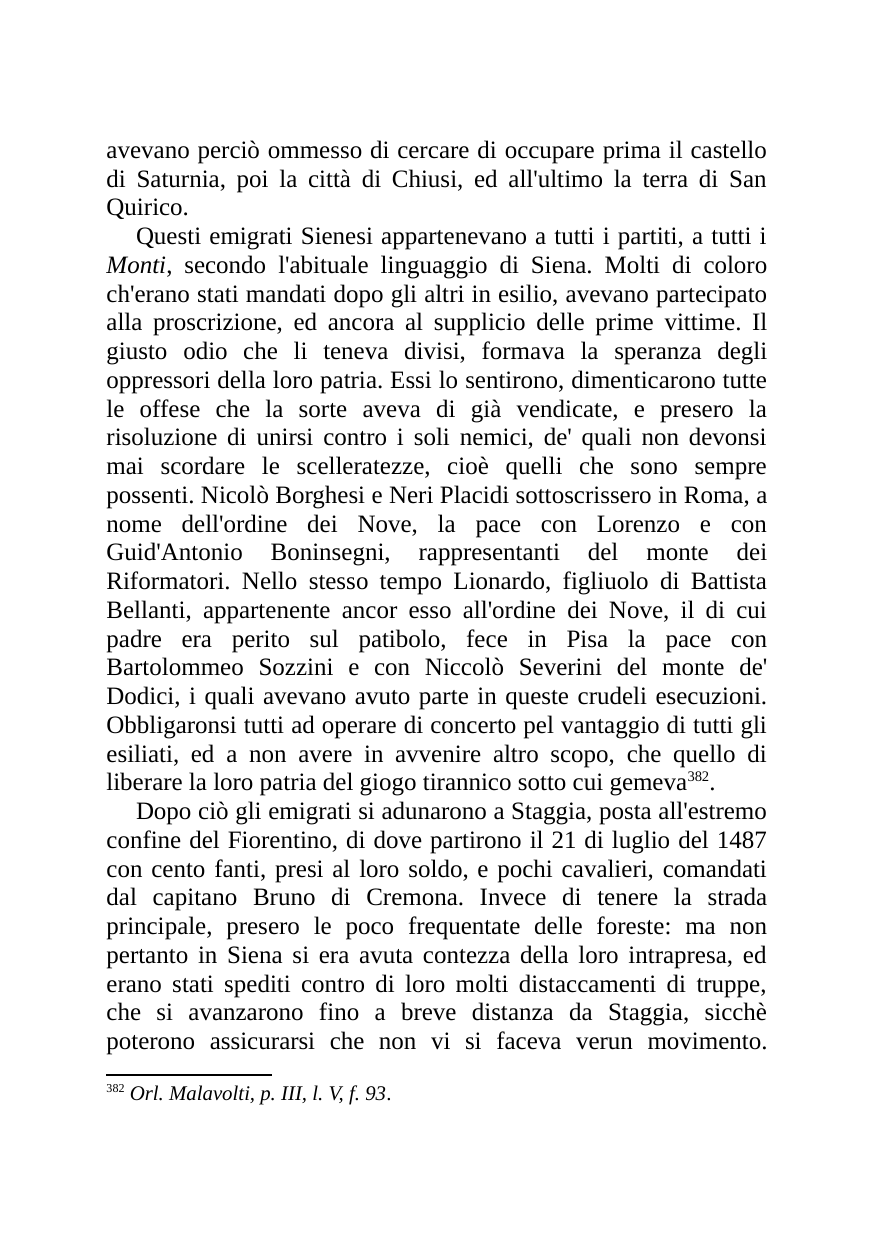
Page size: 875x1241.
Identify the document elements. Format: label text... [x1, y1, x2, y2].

text avevano perciò ommesso di cercare di occupare prima il castello di Saturnia, poi la città di Chiusi, ed all'ultimo la terra di San Quirico. [106, 135, 768, 221]
text Questi emigrati Sienesi appartenevano a tutti i partiti, a tutti i Monti, secondo l'abituale linguaggio di Siena. Molti di coloro ch'erano stati mandati dopo gli altri in esilio, avevano partecipato alla proscrizione, ed ancora al supplicio delle prime vittime. Il giusto odio che li teneva divisi, formava la speranza degli oppressori della loro patria. Essi lo sentirono, dimenticarono tutte le offese che la sorte aveva di già vendicate, e presero la risoluzione di unirsi contro i soli nemici, de' quali non devonsi mai scordare le scelleratezze, cioè quelli che sono sempre possenti. Nicolò Borghesi e Neri Placidi sottoscrissero in Roma, a nome dell'ordine dei Nove, la pace con Lorenzo e con Guid'Antonio Boninsegni, rappresentanti del monte dei Riformatori. Nello stesso tempo Lionardo, figliuolo di Battista Bellanti, appartenente ancor esso all'ordine dei Nove, il di cui padre era perito sul patibolo, fece in Pisa la pace con Bartolommeo Sozzini e con Niccolò Severini del monte de' Dodici, i quali avevano avuto parte in queste crudeli esecuzioni. Obbligaronsi tutti ad operare di concerto pel vantaggio di tutti gli esiliati, ed a non avere in avvenire altro scopo, che quello di liberare la loro patria del giogo tirannico sotto cui gemeva. [106, 221, 768, 796]
text Orl. Malavolti, p. III, l. V, f. 93. [106, 1081, 768, 1105]
text Dopo ciò gli emigrati si adunarono a Staggia, posta all'estremo confine del Fiorentino, di dove partirono il 21 di luglio del 1487 con cento fanti, presi al loro soldo, e pochi cavalieri, comandati dal capitano Bruno di Cremona. Invece di tenere la strada principale, presero le poco frequentate delle foreste: ma non pertanto in Siena si era avuta contezza della loro intrapresa, ed erano stati spediti contro di loro molti distaccamenti di truppe, che si avanzarono fino a breve distanza da Staggia, sicchè poterono assicurarsi che non vi si faceva verun movimento. [106, 796, 768, 1055]
